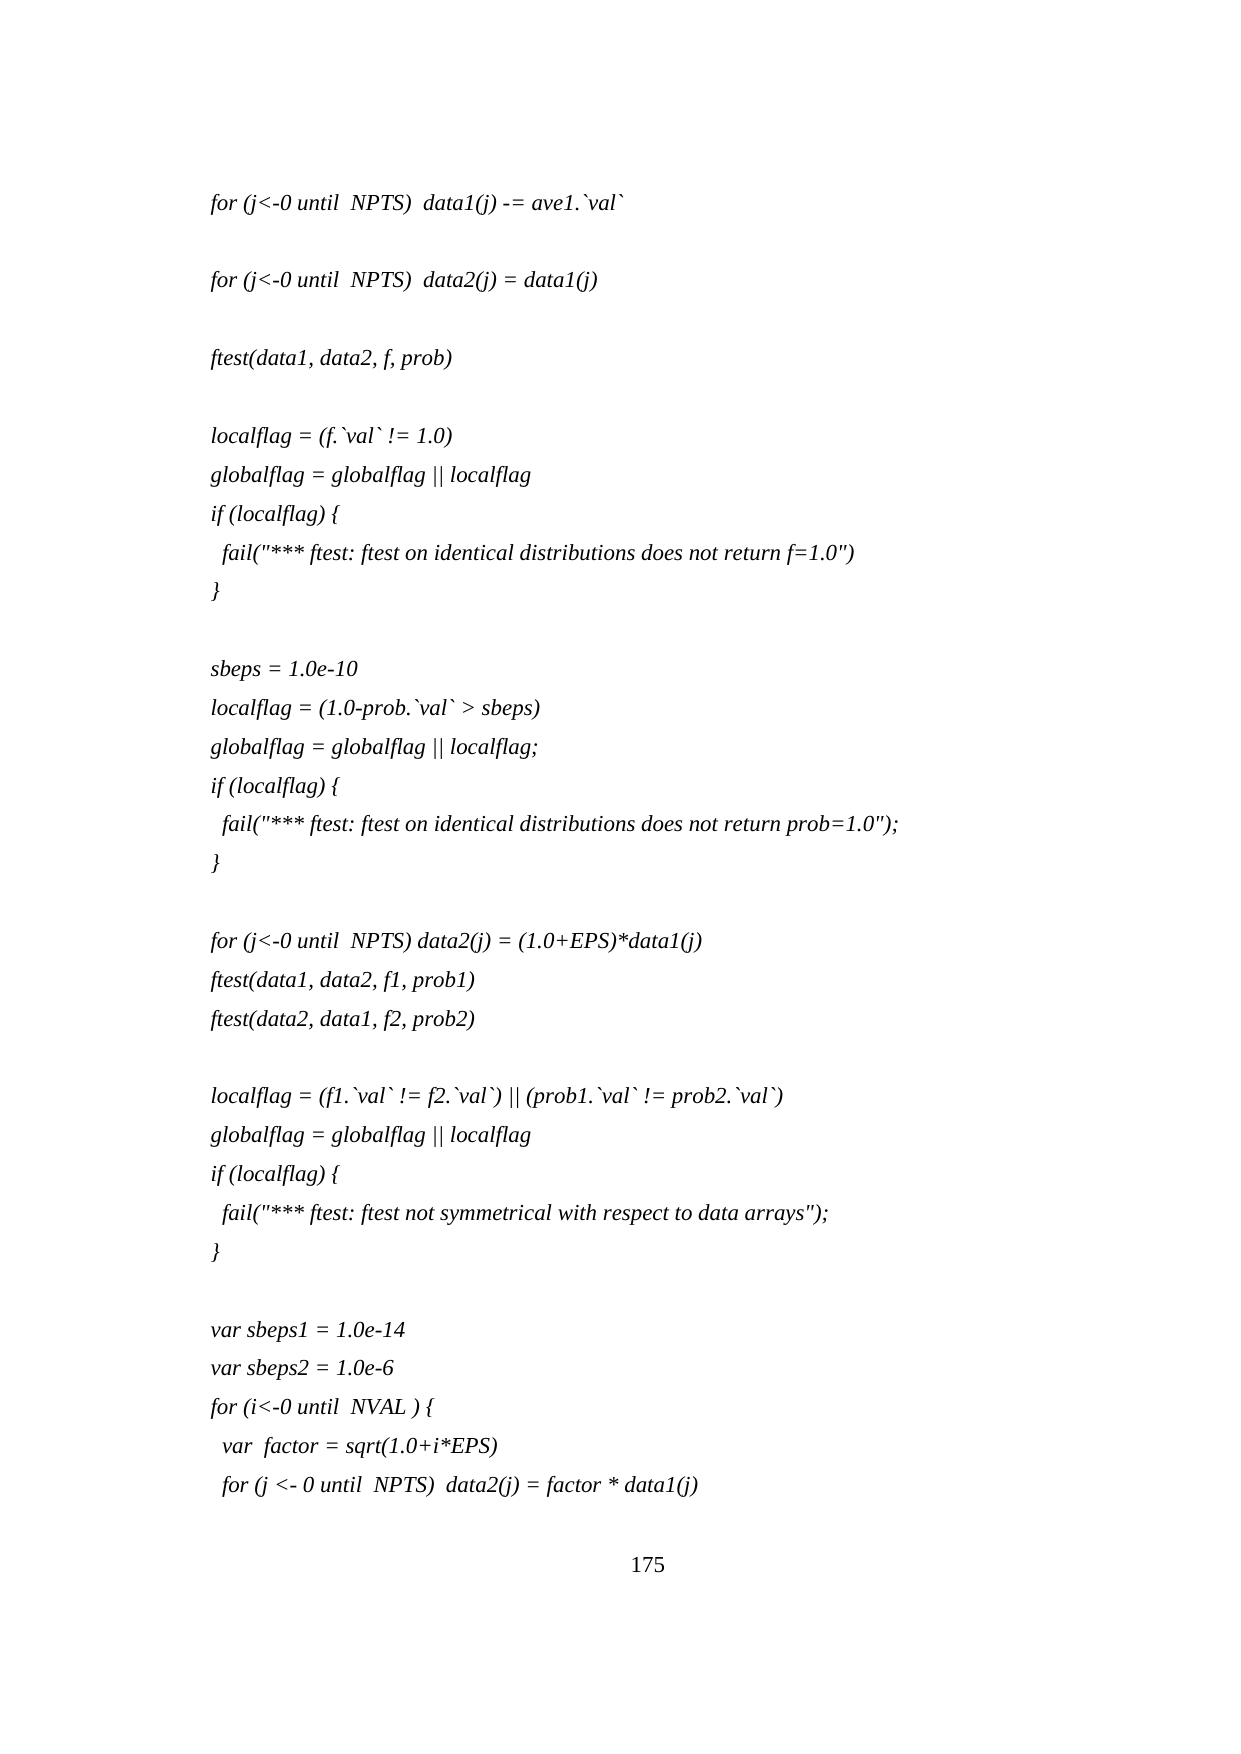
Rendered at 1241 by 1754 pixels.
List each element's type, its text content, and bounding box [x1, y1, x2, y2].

text } [187, 1238, 1108, 1264]
text } [187, 849, 1108, 876]
text var sbeps2 = 1.0e-6 [187, 1354, 1108, 1381]
text localflag = (1.0-prob.`val` > sbeps) [187, 694, 1108, 720]
text fail("*** ftest: ftest on identical distributions does not return f=1.0") [187, 538, 1108, 565]
text for (j<-0 until NPTS) data2(j) = data1(j) [187, 267, 1108, 293]
text globalflag = globalflag || localflag; [187, 733, 1108, 759]
text if (localflag) { [187, 772, 1108, 798]
text localflag = (f.`val` != 1.0) [187, 422, 1108, 448]
text for (j<-0 until NPTS) data2(j) = (1.0+EPS)*data1(j) [187, 927, 1108, 953]
text localflag = (f1.`val` != f2.`val`) || (prob1.`val` != prob2.`val`) [187, 1082, 1108, 1109]
text var sbeps1 = 1.0e-14 [187, 1316, 1108, 1342]
text globalflag = globalflag || localflag [187, 461, 1108, 487]
text fail("*** ftest: ftest on identical distributions does not return prob=1.0"); [187, 811, 1108, 837]
text for (j <- 0 until NPTS) data2(j) = factor * data1(j) [187, 1471, 1108, 1497]
text var factor = sqrt(1.0+i*EPS) [187, 1432, 1108, 1458]
text globalflag = globalflag || localflag [187, 1121, 1108, 1148]
text } [187, 577, 1108, 604]
text ftest(data2, data1, f2, prob2) [187, 1005, 1108, 1031]
text fail("*** ftest: ftest not symmetrical with respect to data arrays"); [187, 1199, 1108, 1225]
text ftest(data1, data2, f, prob) [187, 344, 1108, 371]
text if (localflag) { [187, 1160, 1108, 1187]
text if (localflag) { [187, 500, 1108, 526]
text for (j<-0 until NPTS) data1(j) -= ave1.`val` [187, 189, 1108, 215]
text sbeps = 1.0e-10 [187, 655, 1108, 681]
text ftest(data1, data2, f1, prob1) [187, 966, 1108, 992]
text for (i<-0 until NVAL ) { [187, 1393, 1108, 1420]
